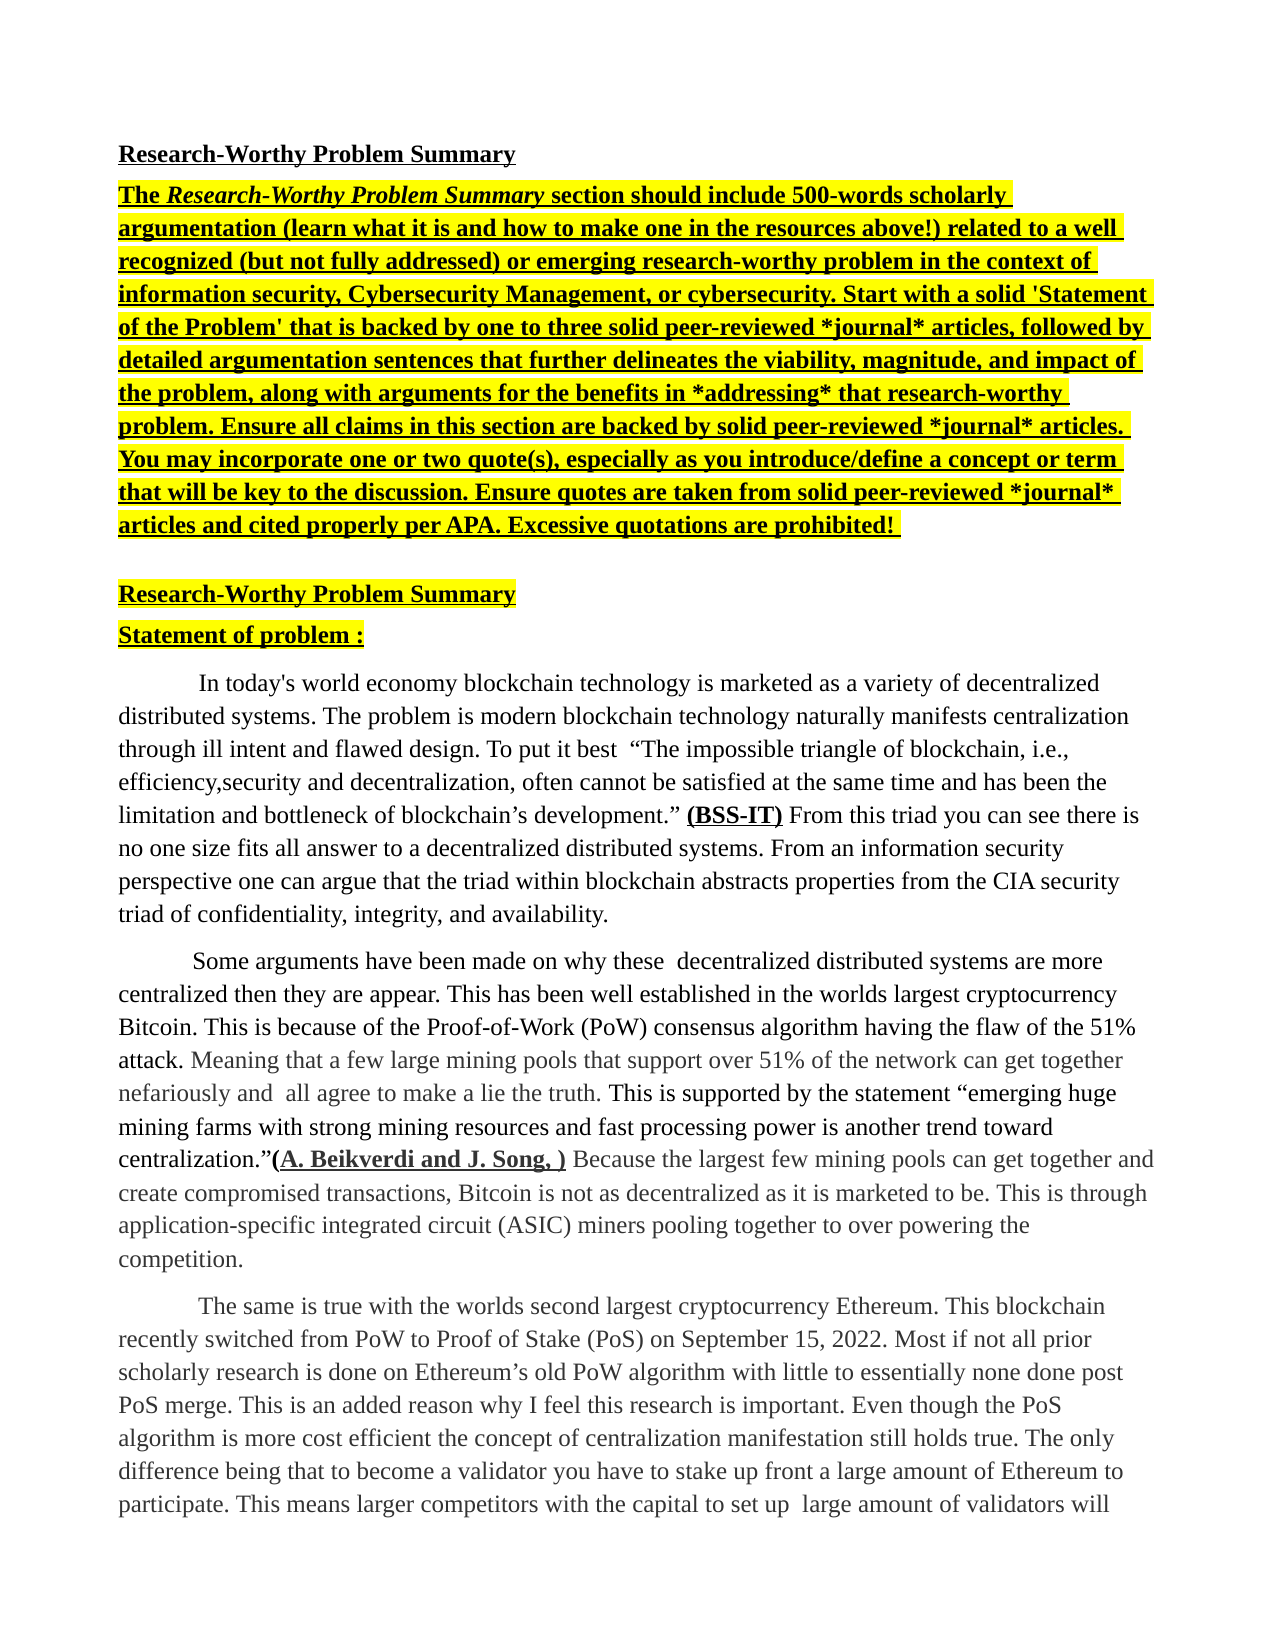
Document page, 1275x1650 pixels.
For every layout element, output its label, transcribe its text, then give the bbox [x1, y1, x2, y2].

text The Research-Worthy Problem Summary section should include 500-words scholarly argumentation (learn what it is and how to make one in the resources above!) related to a well recognized (but not fully addressed) or emerging research-worthy problem in the context of information security, Cybersecurity Management, or cybersecurity. Start with a solid 'Statement of the Problem' that is backed by one to three solid peer-reviewed *journal* articles, followed by detailed argumentation sentences that further delineates the viability, magnitude, and impact of the problem, along with arguments for the benefits in *addressing* that research-worthy problem. Ensure all claims in this section are backed by solid peer-reviewed *journal* articles. You may incorporate one or two quote(s), especially as you introduce/define a concept or term that will be key to the discussion. Ensure quotes are taken from solid peer-reviewed *journal* articles and cited properly per APA. Excessive quotations are prohibited! [118, 180, 1157, 539]
subtitle Research-Worthy Problem Summary [118, 139, 1157, 168]
subtitle Research-Worthy Problem Summary [118, 579, 1157, 608]
text Statement of problem : [118, 620, 1157, 649]
text The same is true with the worlds second largest cryptocurrency Ethereum. This blockchain recently switched from PoW to Proof of Stake (PoS) on September 15, 2022. Most if not all prior scholarly research is done on Ethereum’s old PoW algorithm with little to essentially none done post PoS merge. This is an added reason why I feel this research is important. Even though the PoS algorithm is more cost efficient the concept of centralization manifestation still holds true. The only difference being that to become a validator you have to stake up front a large amount of Ethereum to participate. This means larger competitors with the capital to set up large amount of validators will [118, 1291, 1157, 1518]
text Some arguments have been made on why these decentralized distributed systems are more centralized then they are appear. This has been well established in the worlds largest cryptocurrency Bitcoin. This is because of the Proof-of-Work (PoW) consensus algorithm having the flaw of the 51% attack. Meaning that a few large mining pools that support over 51% of the network can get together nefariously and all agree to make a lie the truth. This is supported by the statement “emerging huge mining farms with strong mining resources and fast processing power is another trend toward centralization.”(A. Beikverdi and J. Song, ) Because the largest few mining pools can get together and create compromised transactions, Bitcoin is not as decentralized as it is marketed to be. This is through application-specific integrated circuit (ASIC) miners pooling together to over powering the competition. [118, 946, 1157, 1272]
text In today's world economy blockchain technology is marketed as a variety of decentralized distributed systems. The problem is modern blockchain technology naturally manifests centralization through ill intent and flawed design. To put it best “The impossible triangle of blockchain, i.e., efficiency,security and decentralization, often cannot be satisfied at the same time and has been the limitation and bottleneck of blockchain’s development.” (BSS-IT) From this triad you can see there is no one size fits all answer to a decentralized distributed systems. From an information security perspective one can argue that the triad within blockchain abstracts properties from the CIA security triad of confidentiality, integrity, and availability. [118, 668, 1157, 928]
